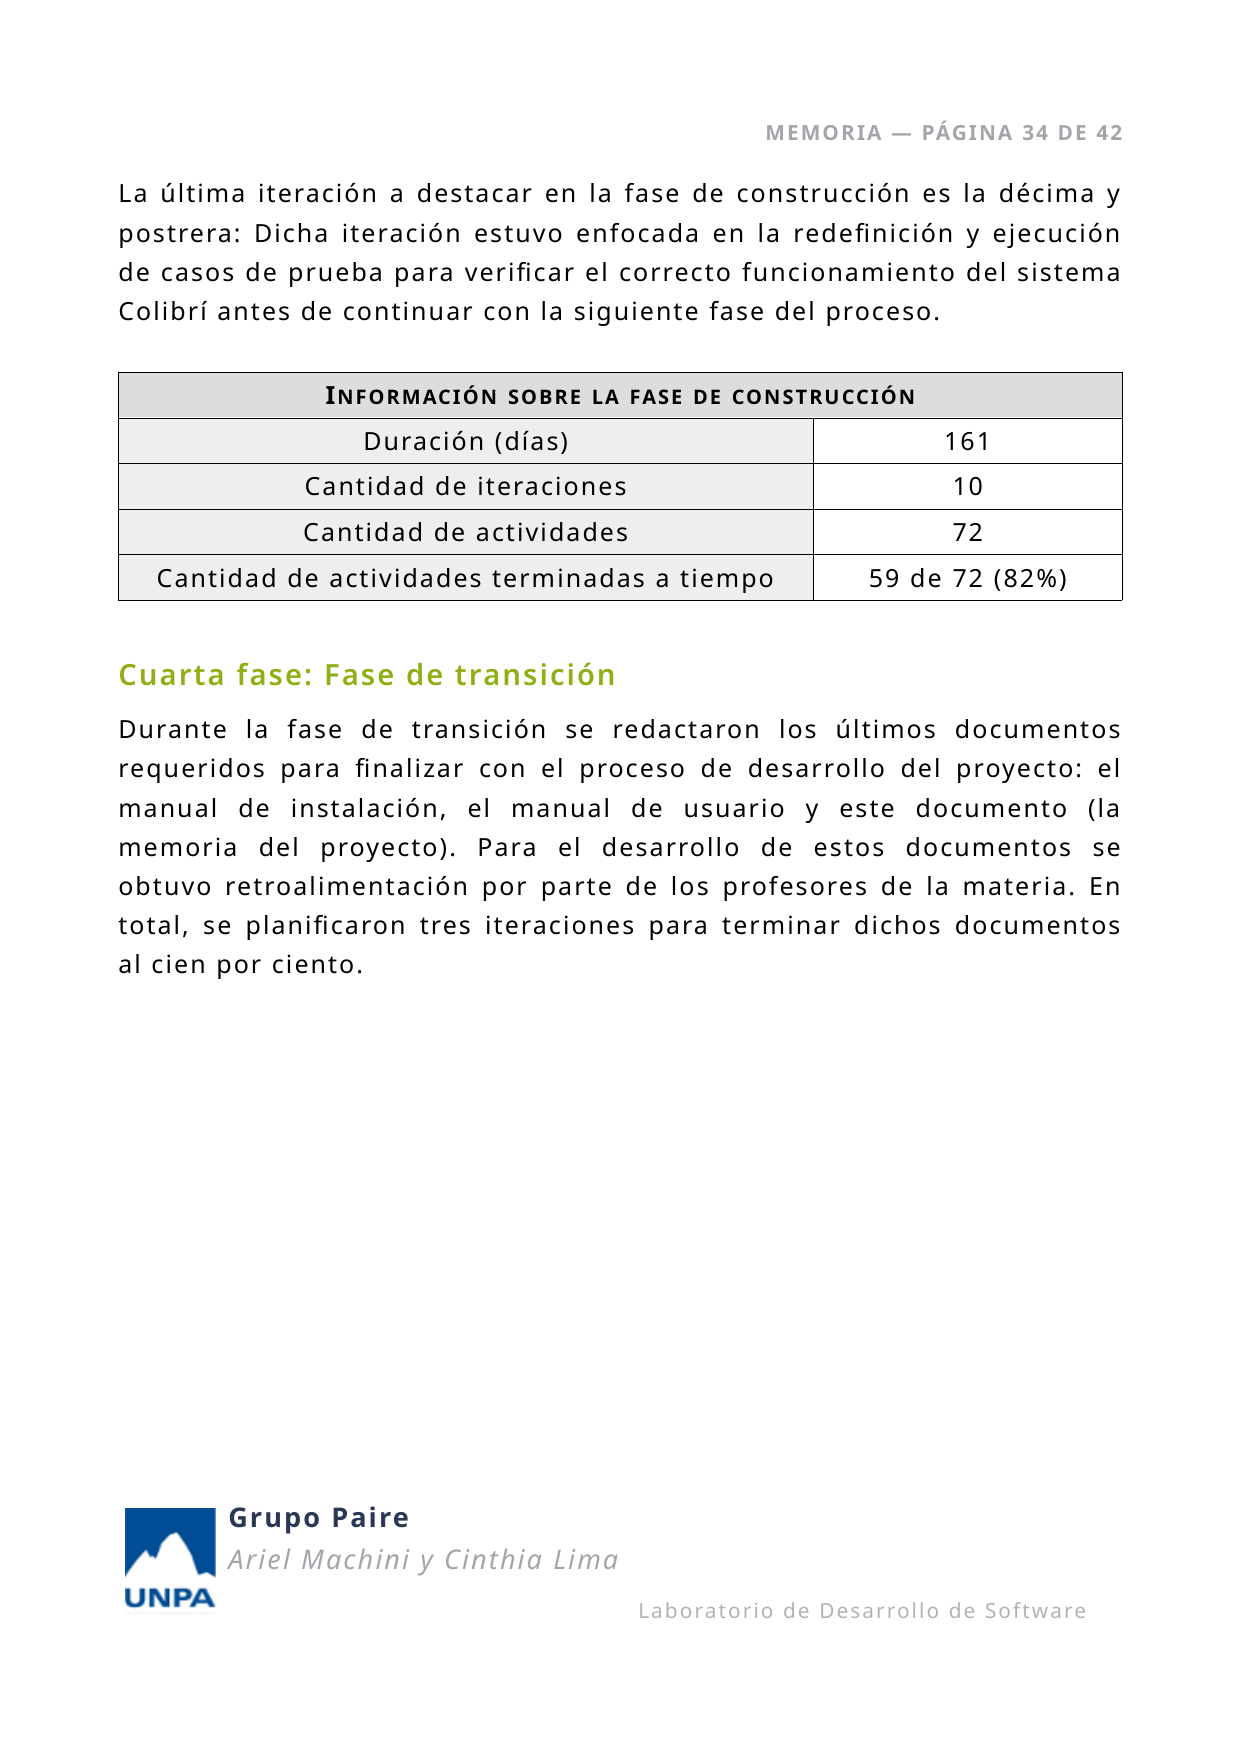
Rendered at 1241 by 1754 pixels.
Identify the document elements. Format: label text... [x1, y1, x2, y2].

table_cell Cantidad de actividades [119, 510, 813, 554]
table_cell Cantidad de iteraciones [119, 464, 813, 509]
table_cell 59 de 72 (82%) [814, 555, 1122, 600]
table_cell Duración (días) [119, 419, 813, 463]
text Durante la fase de transición se redactaron los últimos documentos requeridos para finalizar con el proceso de desarrollo del proyecto: el manual de instalación, el manual de usuario y este documento (la memoria del proyecto). Para el desarrollo de estos documentos se obtuvo retroalimentación por parte de los profesores de la materia. En total, se planificaron tres iteraciones para terminar dichos documentos al cien por ciento. [118, 712, 1122, 981]
table_cell 10 [814, 464, 1122, 509]
table_cell 72 [814, 510, 1122, 554]
table_cell Cantidad de actividades terminadas a tiempo [119, 555, 813, 600]
subtitle Cuarta fase: Fase de transición [118, 654, 1122, 693]
table_header Información sobre la fase de construcción [119, 373, 1122, 417]
table_cell 161 [814, 419, 1122, 463]
text La última iteración a destacar en la fase de construcción es la décima y postrera: Dicha iteración estuvo enfocada en la redefinición y ejecución de casos de prueba para verificar el correcto funcionamiento del sistema Colibrí antes de continuar con la siguiente fase del proceso. [118, 176, 1122, 328]
picture [125, 1508, 216, 1614]
